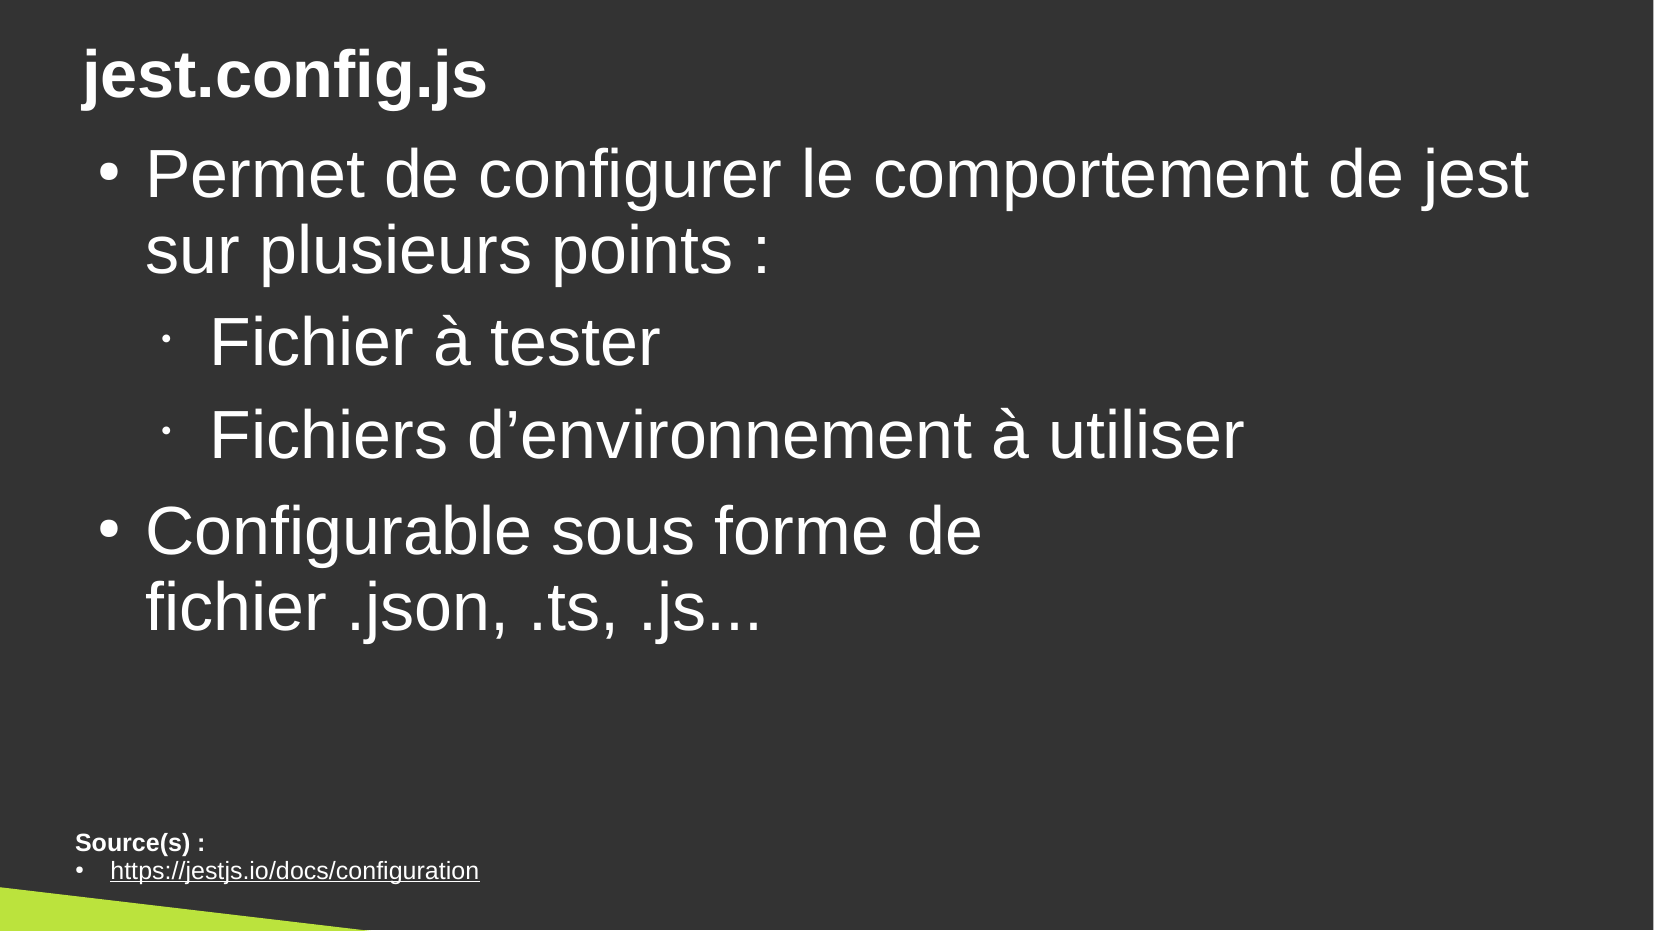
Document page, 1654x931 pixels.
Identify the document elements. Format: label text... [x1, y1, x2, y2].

text_box Source(s) : https://jestjs.io/docs/configuration [60, 821, 1546, 907]
text_box [0, 887, 372, 931]
title jest.config.js [82, 37, 1571, 112]
list Permet de configurer le comportement de jest sur plusieurs points : Fichier à tester Fichiers d’environnement à utiliser Configurable sous forme de fichier .json, .ts, .js... [80, 135, 1619, 650]
